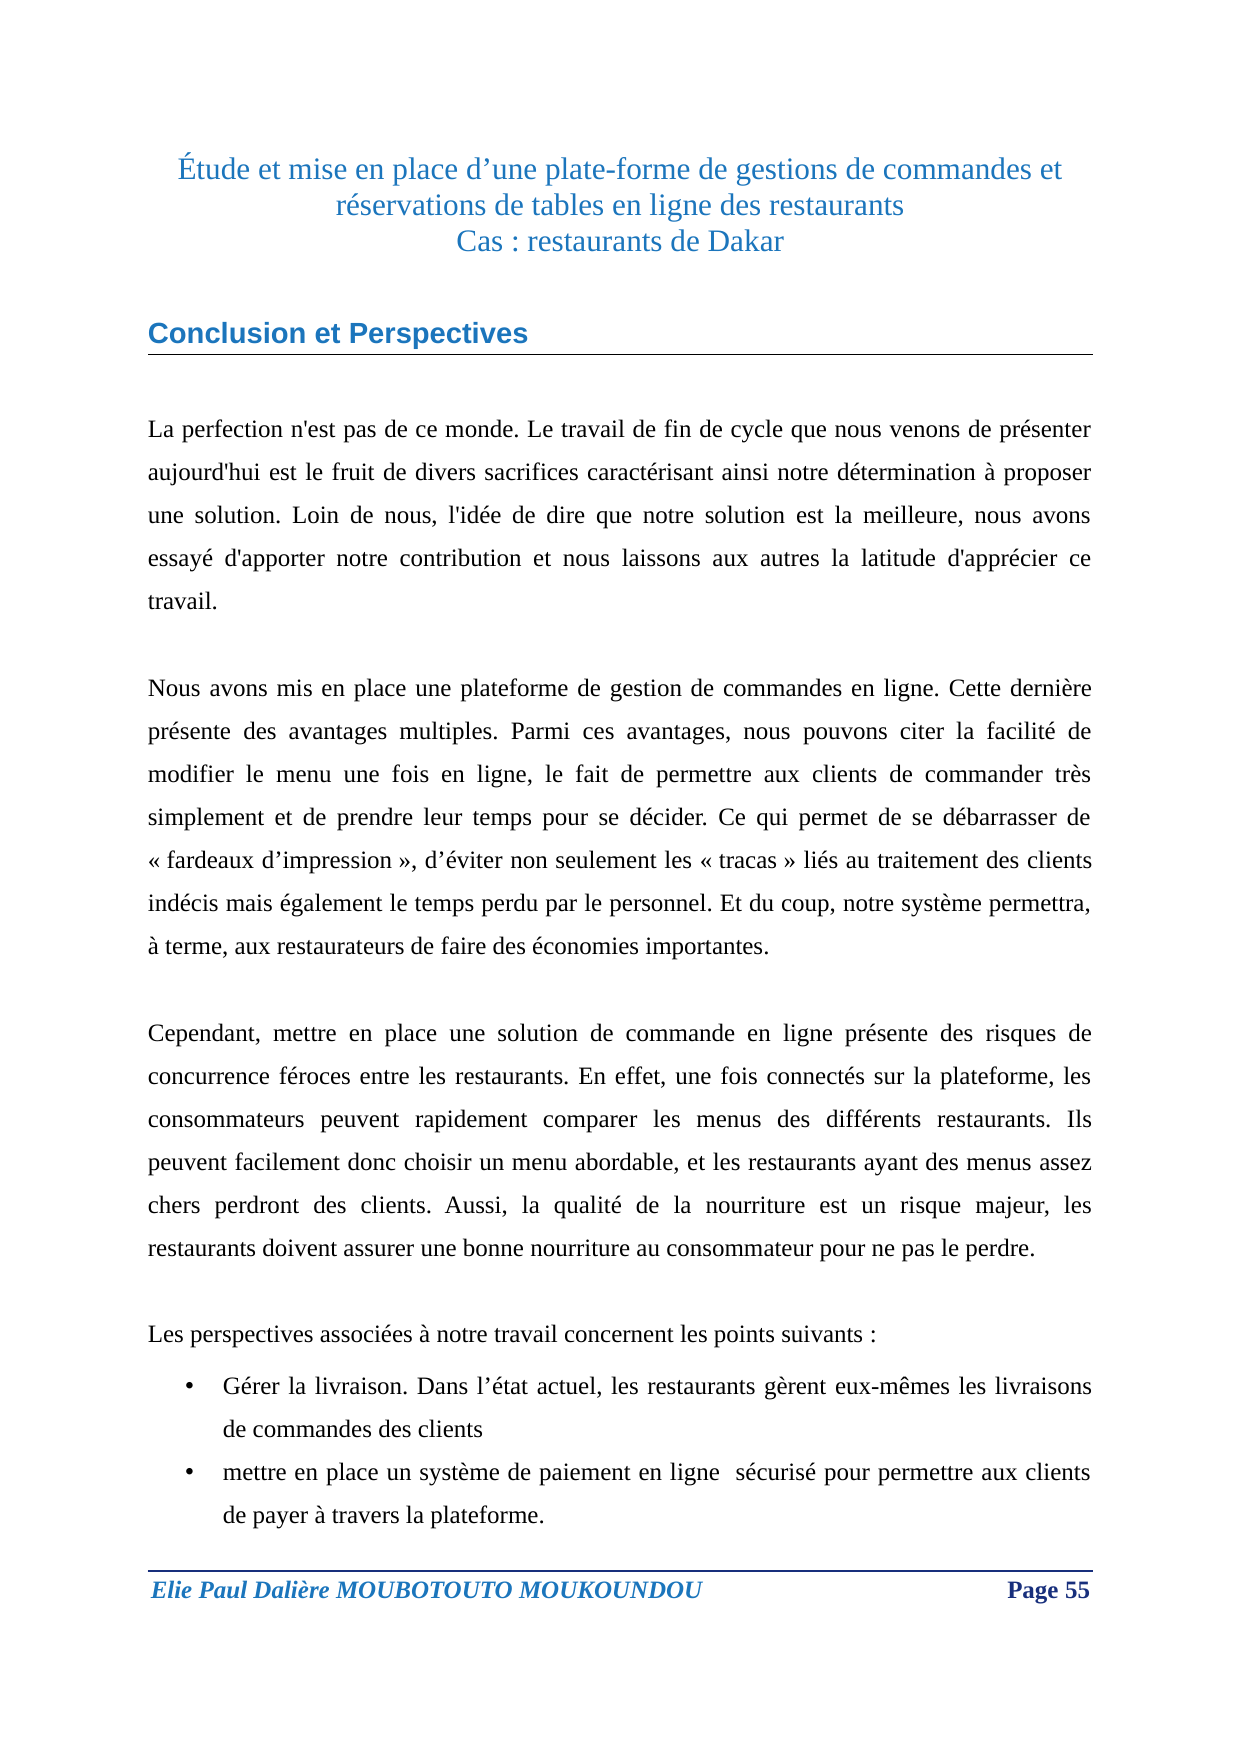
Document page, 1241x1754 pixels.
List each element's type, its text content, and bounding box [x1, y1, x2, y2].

text Cependant, mettre en place une solution de commande en ligne présente des risques de concurrence féroces entre les restaurants. En effet, une fois connectés sur la plateforme, les consommateurs peuvent rapidement comparer les menus des différents restaurants. Ils peuvent facilement donc choisir un menu abordable, et les restaurants ayant des menus assez chers perdront des clients. Aussi, la qualité de la nourriture est un risque majeur, les restaurants doivent assurer une bonne nourriture au consommateur pour ne pas le perdre. [148, 1018, 1093, 1262]
text Nous avons mis en place une plateforme de gestion de commandes en ligne. Cette dernière présente des avantages multiples. Parmi ces avantages, nous pouvons citer la facilité de modifier le menu une fois en ligne, le fait de permettre aux clients de commander très simplement et de prendre leur temps pour se décider. Ce qui permet de se débarrasser de « fardeaux d’impression », d’éviter non seulement les « tracas » liés au traitement des clients indécis mais également le temps perdu par le personnel. Et du coup, notre système permettra, à terme, aux restaurateurs de faire des économies importantes. [148, 673, 1093, 960]
text Les perspectives associées à notre travail concernent les points suivants : [148, 1319, 1093, 1348]
text La perfection n'est pas de ce monde. Le travail de fin de cycle que nous venons de présenter aujourd'hui est le fruit de divers sacrifices caractérisant ainsi notre détermination à proposer une solution. Loin de nous, l'idée de dire que notre solution est la meilleure, nous avons essayé d'apporter notre contribution et nous laissons aux autres la latitude d'apprécier ce travail. [148, 414, 1093, 615]
subtitle Conclusion et Perspectives [148, 316, 1093, 354]
list Gérer la livraison. Dans l’état actuel, les restaurants gèrent eux-mêmes les livraisons de commandes des clients [185, 1371, 1093, 1443]
list mettre en place un système de paiement en ligne sécurisé pour permettre aux clients de payer à travers la plateforme. [185, 1457, 1093, 1529]
